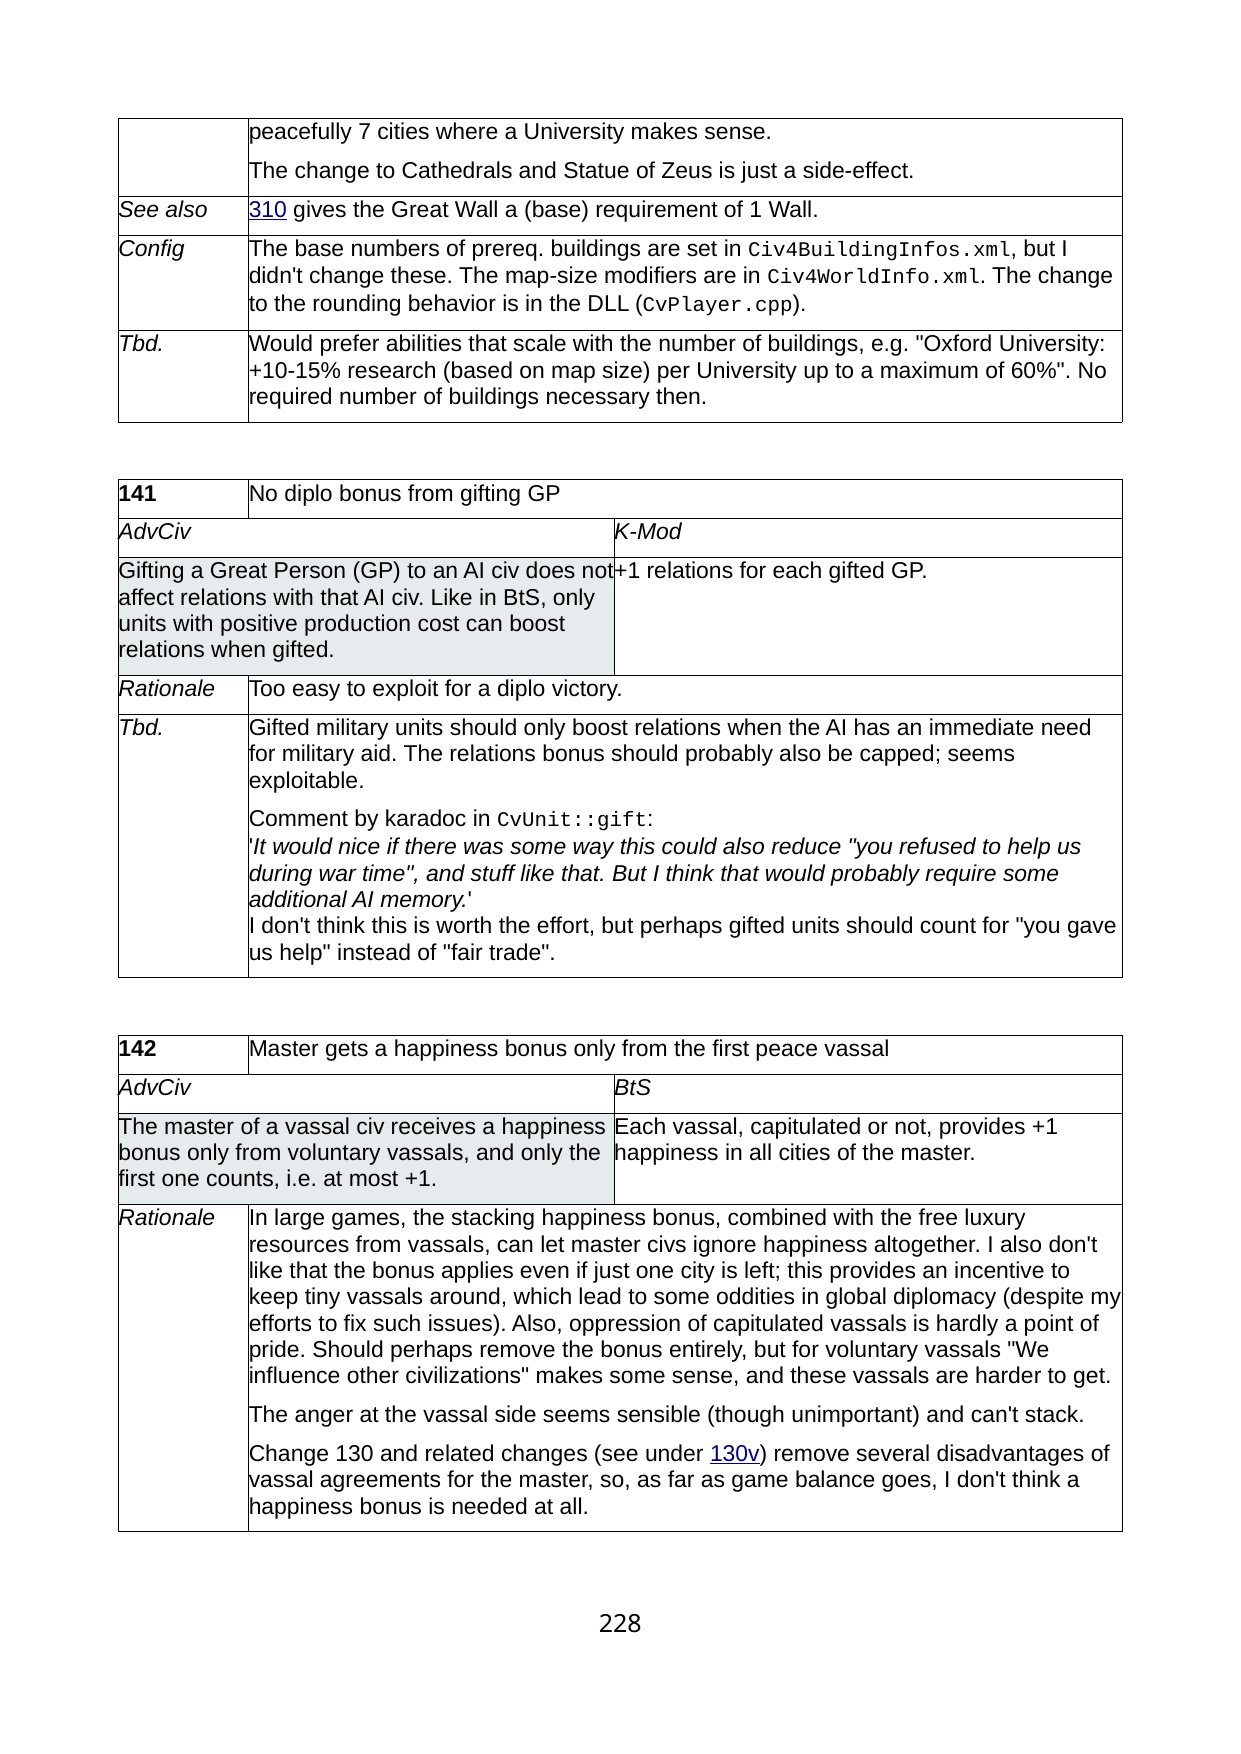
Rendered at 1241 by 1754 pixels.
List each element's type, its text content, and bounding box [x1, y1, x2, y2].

table_cell 310 gives the Great Wall a (base) requirement of 1 Wall. [249, 197, 1122, 234]
table_header 141 [119, 480, 248, 518]
table_cell In large games, the stacking happiness bonus, combined with the free luxury resources from vassals, can let master civs ignore happiness altogether. I also don't like that the bonus applies even if just one city is left; this provides an incentive to keep tiny vassals around, which lead to some oddities in global diplomacy (despite my efforts to fix such issues). Also, oppression of capitulated vassals is hardly a point of pride. Should perhaps remove the bonus entirely, but for voluntary vassals "We influence other civilizations" makes some sense, and these vassals are harder to get. The anger at the vassal side seems sensible (though unimportant) and can't stack. Change 130 and related changes (see under 130v) remove several disadvantages of vassal agreements for the master, so, as far as game balance goes, I don't think a happiness bonus is needed at all. [249, 1205, 1122, 1531]
table_cell [119, 119, 248, 196]
table_cell Tbd. [119, 331, 248, 422]
table_cell The master of a vassal civ receives a happiness bonus only from voluntary vassals, and only the first one counts, i.e. at most +1. [119, 1114, 614, 1204]
table_cell Too easy to exploit for a diplo victory. [249, 676, 1122, 714]
table_cell Tbd. [119, 715, 248, 977]
table_cell Gifted military units should only boost relations when the AI has an immediate need for military aid. The relations bonus should probably also be capped; seems exploitable. Comment by karadoc in CvUnit::gift: 'It would nice if there was some way this could also reduce "you refused to help us during war time", and stuff like that. But I think that would probably require some additional AI memory.' I don't think this is worth the effort, but perhaps gifted units should count for "you gave us help" instead of "fair trade". [249, 715, 1122, 977]
table_header 142 [119, 1036, 248, 1074]
table_cell peacefully 7 cities where a University makes sense. The change to Cathedrals and Statue of Zeus is just a side-effect. [249, 119, 1122, 196]
table_header Master gets a happiness bonus only from the first peace vassal [249, 1036, 1122, 1074]
table_cell Gifting a Great Person (GP) to an AI civ does not affect relations with that AI civ. Like in BtS, only units with positive production cost can boost relations when gifted. [119, 558, 614, 675]
table_header No diplo bonus from gifting GP [249, 480, 1122, 518]
table_cell Rationale [119, 676, 248, 714]
table_cell AdvCiv [119, 519, 614, 557]
table_cell Would prefer abilities that scale with the number of buildings, e.g. "Oxford University: +10-15% research (based on map size) per University up to a maximum of 60%". No required number of buildings necessary then. [249, 331, 1122, 422]
table_cell The base numbers of prereq. buildings are set in Civ4BuildingInfos.xml, but I didn't change these. The map-size modifiers are in Civ4WorldInfo.xml. The change to the rounding behavior is in the DLL (CvPlayer.cpp). [249, 236, 1122, 330]
table_cell BtS [615, 1075, 1122, 1113]
table_cell See also [119, 197, 248, 234]
table_cell AdvCiv [119, 1075, 614, 1113]
table_cell +1 relations for each gifted GP. [615, 558, 1122, 675]
table_cell K-Mod [615, 519, 1122, 557]
table_cell Each vassal, capitulated or not, provides +1 happiness in all cities of the master. [615, 1114, 1122, 1204]
table_cell Config [119, 236, 248, 330]
table_cell Rationale [119, 1205, 248, 1531]
